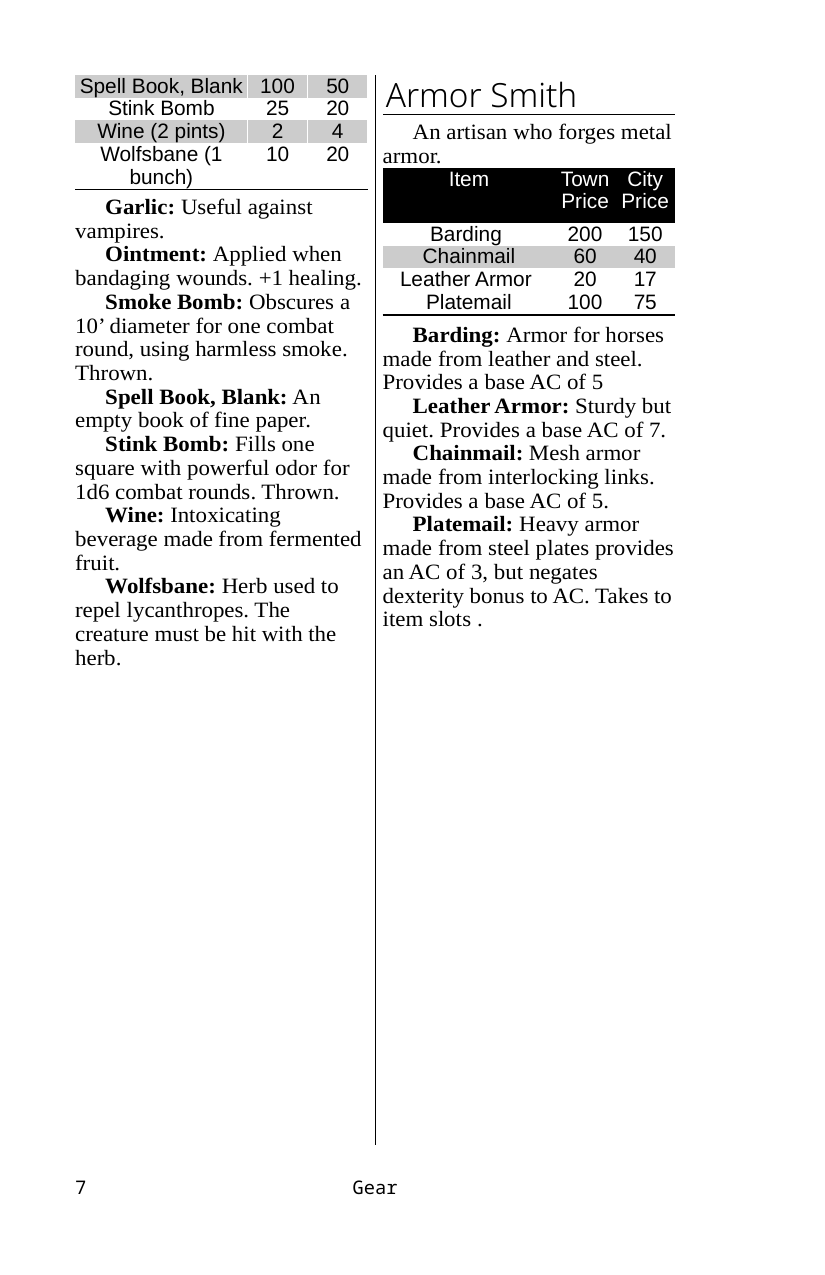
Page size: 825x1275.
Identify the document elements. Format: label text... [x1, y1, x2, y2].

table_cell 40 [615, 246, 675, 268]
table_cell Wolfsbane (1 bunch) [75, 143, 247, 189]
table_cell 100 [555, 291, 615, 314]
table_cell 20 [555, 269, 615, 291]
text Ointment: Applied when bandaging wounds. +1 healing. [75, 243, 367, 290]
table_cell Spell Book, Blank [75, 75, 247, 98]
table_header City Price [615, 168, 675, 223]
table_cell 150 [615, 223, 675, 246]
text Garlic: Useful against vampires. [75, 196, 367, 243]
table_cell 100 [248, 75, 307, 98]
table_cell 20 [308, 143, 367, 189]
text Barding: Armor for horses made from leather and steel. Provides a base AC of 5 [382, 323, 675, 394]
subtitle Armor Smith [382, 75, 675, 114]
table_cell Leather Armor [383, 269, 555, 291]
table_cell 10 [248, 143, 307, 189]
table_header Item [383, 168, 555, 223]
text Wolfsbane: Herb used to repel lycanthropes. The creature must be hit with the herb. [75, 575, 367, 670]
table_cell Chainmail [383, 246, 555, 268]
table_cell Stink Bomb [75, 98, 247, 120]
table_cell Platemail [383, 291, 555, 314]
table_header Town Price [555, 168, 615, 223]
table_cell 17 [615, 269, 675, 291]
table_cell 20 [308, 98, 367, 120]
table_cell 2 [248, 120, 307, 143]
text Wine: Intoxicating beverage made from fermented fruit. [75, 504, 367, 575]
table_cell 60 [555, 246, 615, 268]
text Stink Bomb: Fills one square with powerful odor for 1d6 combat rounds. Thrown. [75, 433, 367, 504]
text Smoke Bomb: Obscures a 10’ diameter for one combat round, using harmless smoke. Thrown. [75, 290, 367, 385]
table_cell Wine (2 pints) [75, 120, 247, 143]
table_cell Barding [383, 223, 555, 246]
text An artisan who forges metal armor. [382, 120, 675, 168]
text Platemail: Heavy armor made from steel plates provides an AC of 3, but negates dexterity bonus to AC. Takes to item slots . [382, 513, 675, 632]
table_cell 75 [615, 291, 675, 314]
text Spell Book, Blank: An empty book of fine paper. [75, 385, 367, 433]
table_cell 4 [308, 120, 367, 143]
table_cell 50 [308, 75, 367, 98]
table_cell 200 [555, 223, 615, 246]
text Leather Armor: Sturdy but quiet. Provides a base AC of 7. [382, 394, 675, 442]
text Chainmail: Mesh armor made from interlocking links. Provides a base AC of 5. [382, 442, 675, 513]
table_cell 25 [248, 98, 307, 120]
